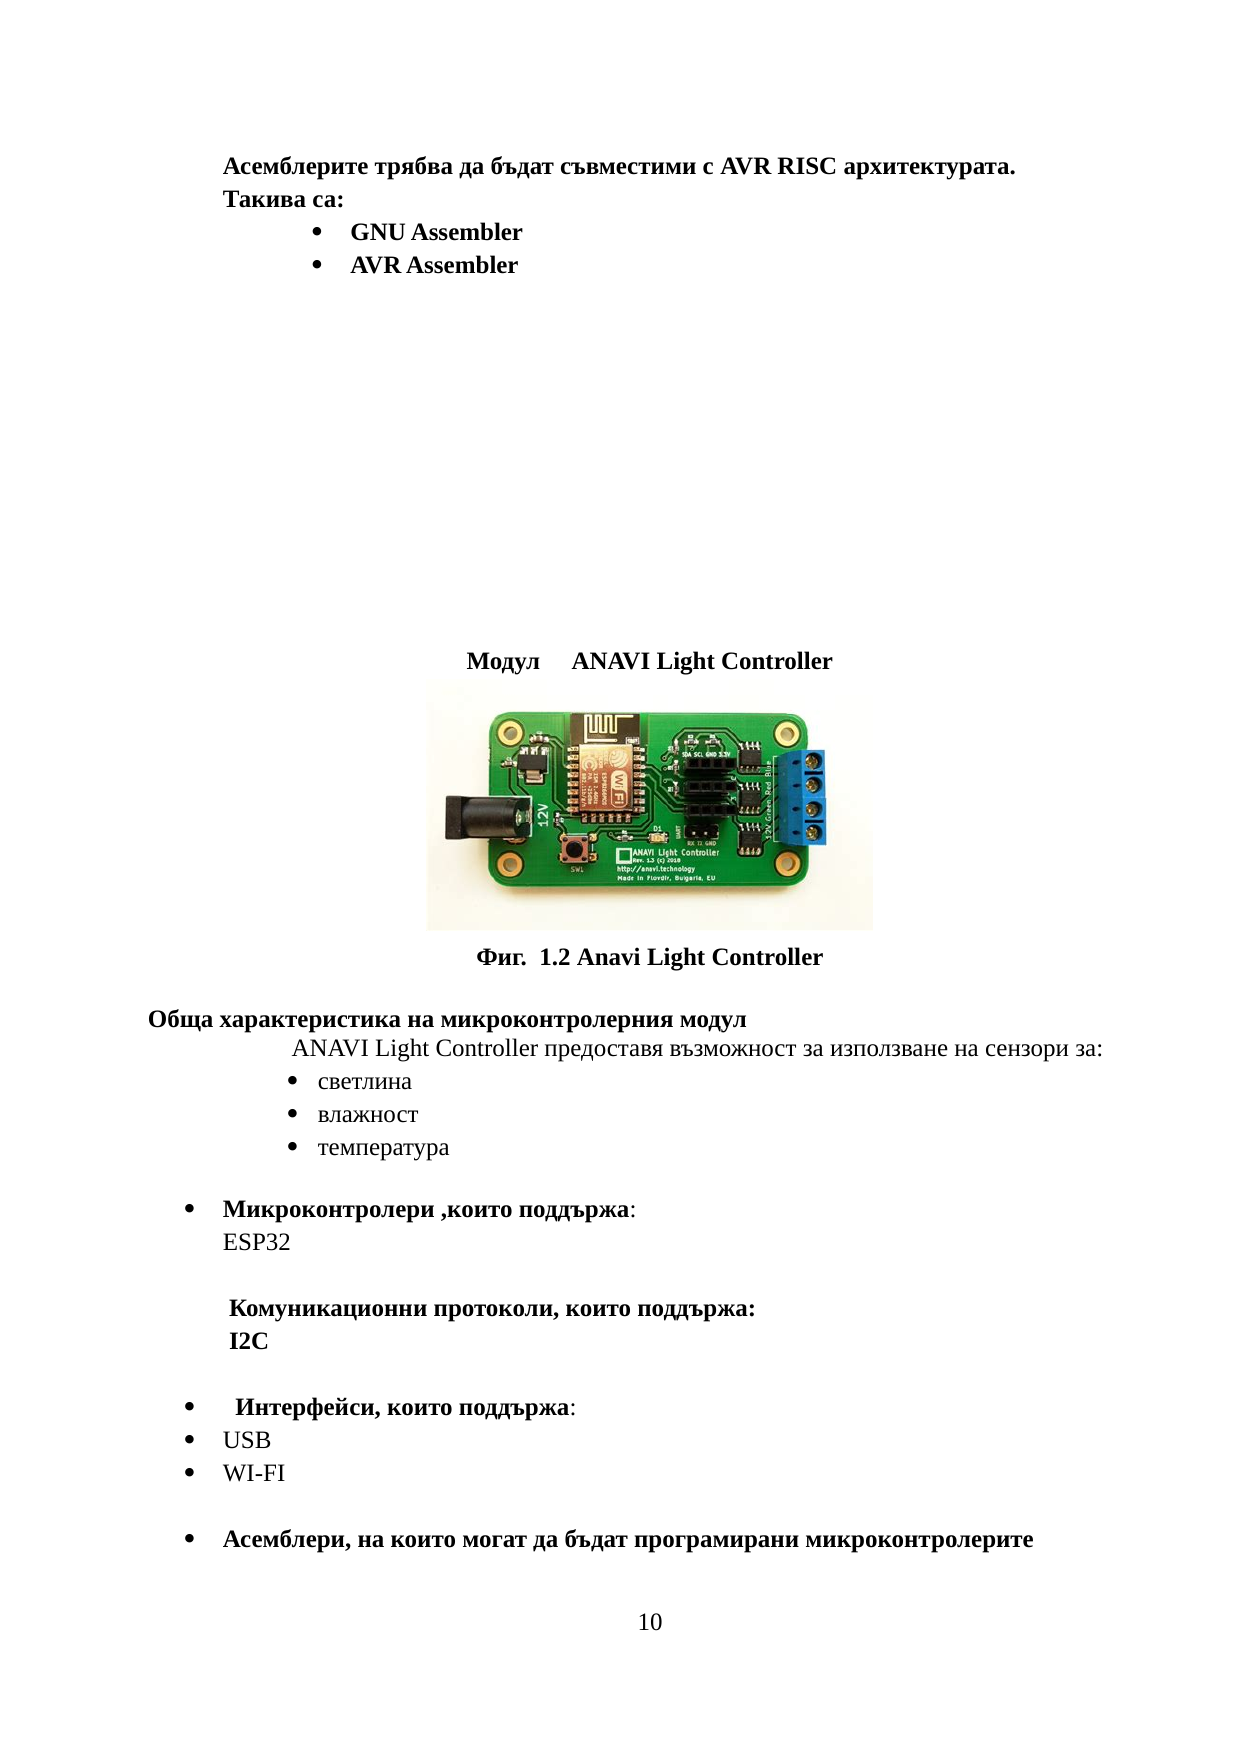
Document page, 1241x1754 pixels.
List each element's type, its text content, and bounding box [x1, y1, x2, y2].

text Комуникационни протоколи, които поддържа: [229, 1293, 1152, 1322]
list светлина [223, 1066, 1152, 1095]
list GNU Assembler [313, 217, 1152, 246]
text Асемблерите трябва да бъдат съвместими с AVR RISC архитектурата. [223, 151, 1152, 180]
text ESP32 [223, 1227, 1152, 1256]
list Интерфейси, които поддържа: [185, 1392, 1152, 1421]
list влажност [223, 1099, 1152, 1128]
text Такива са: [223, 184, 1152, 213]
list WI-FI [185, 1458, 1152, 1487]
list USB [185, 1425, 1152, 1454]
list Микроконтролери ,които поддържа: [185, 1194, 1152, 1223]
list температура [223, 1132, 1152, 1161]
picture [426, 679, 873, 931]
text ANAVI Light Controller предоставя възможност за използване на сензори за: [223, 1033, 1152, 1062]
list Асемблери, на които могат да бъдат програмирани микроконтролерите [185, 1524, 1152, 1553]
text Фиг. 1.2 Anavi Light Controller [148, 942, 1152, 971]
text Модул ANAVI Light Controller [148, 646, 1152, 675]
text Обща характеристика на микроконтролерния модул [148, 1004, 1152, 1033]
text I2C [229, 1326, 1152, 1355]
list AVR Assembler [313, 250, 1152, 279]
